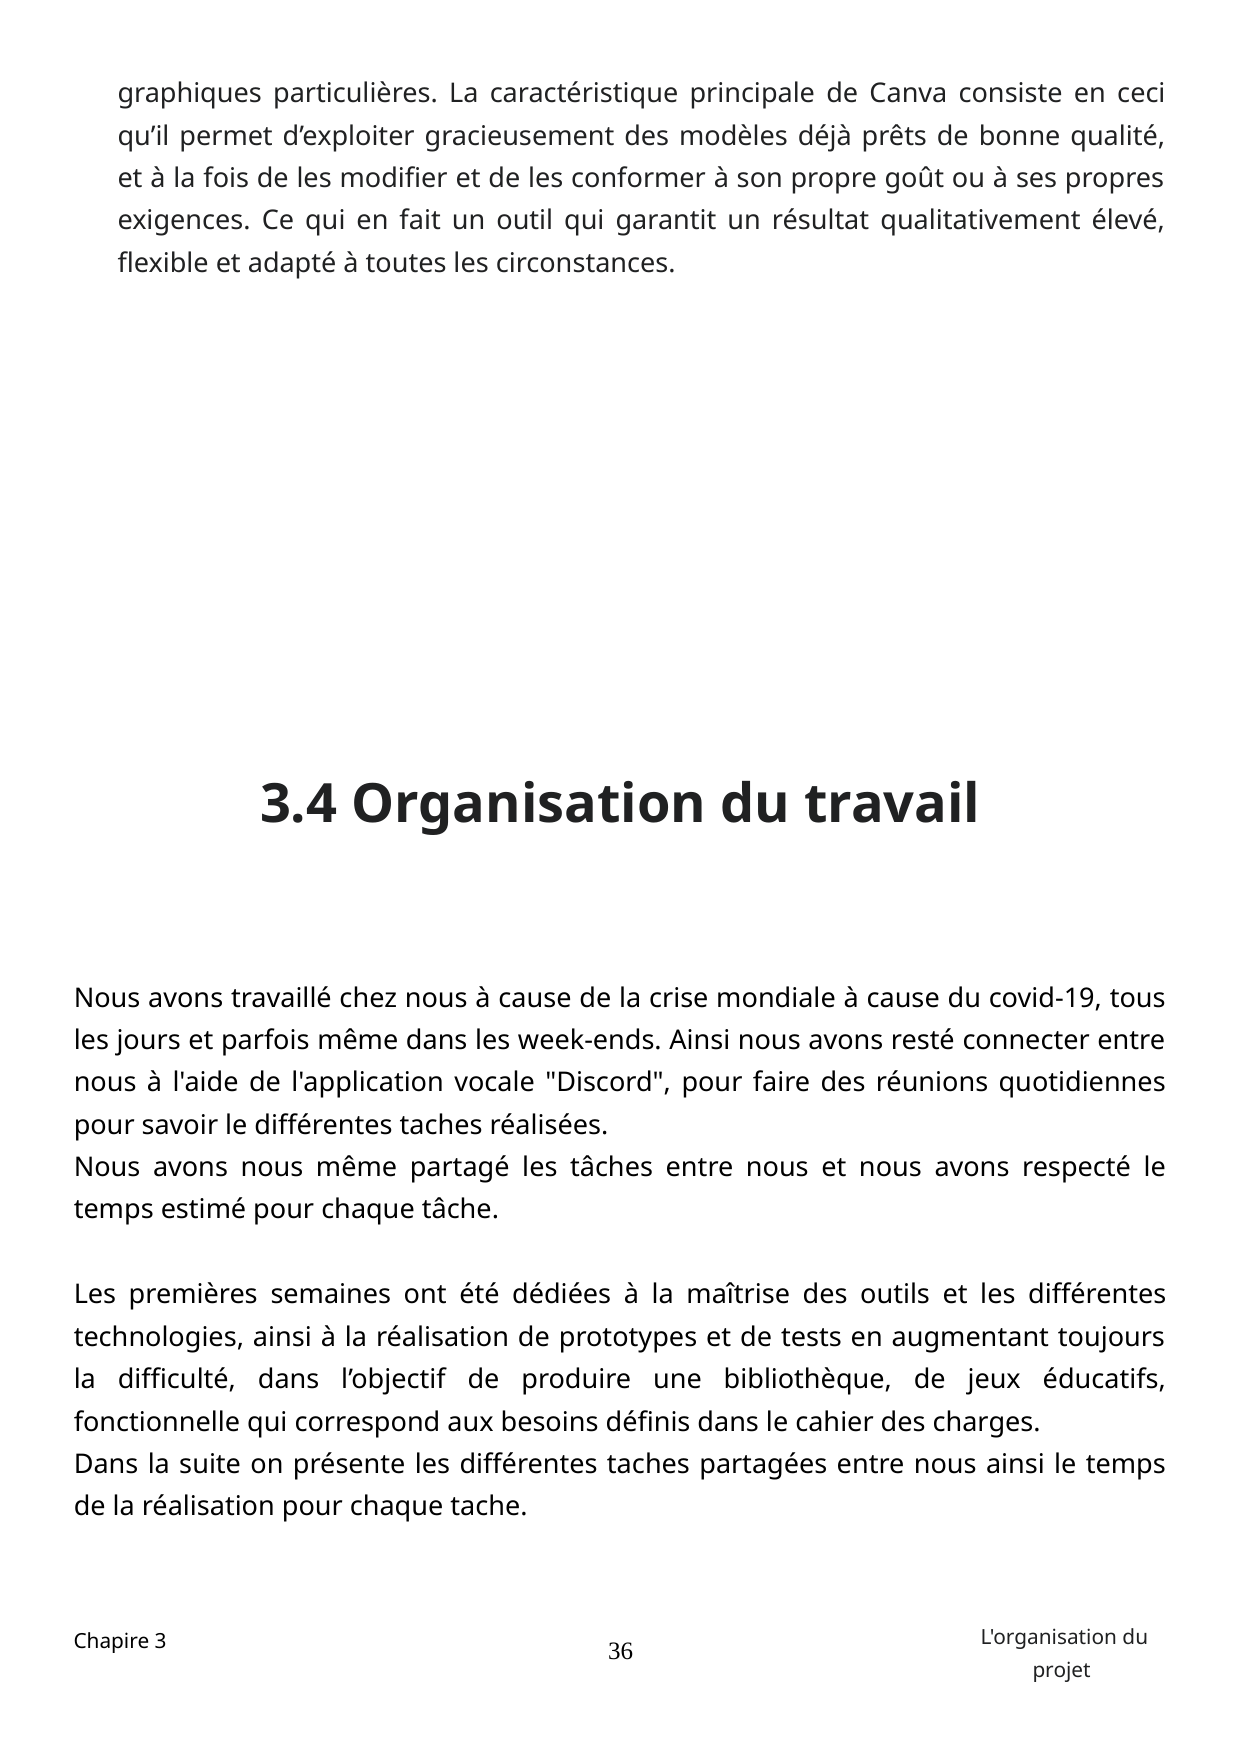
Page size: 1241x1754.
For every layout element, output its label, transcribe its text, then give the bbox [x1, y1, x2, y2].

text graphiques particulières. La caractéristique principale de Canva consiste en ceci qu’il permet d’exploiter gracieusement des modèles déjà prêts de bonne qualité, et à la fois de les modifier et de les conformer à son propre goût ou à ses propres exigences. Ce qui en fait un outil qui garantit un résultat qualitativement élevé, flexible et adapté à toutes les circonstances. [117, 73, 1167, 280]
text Nous avons nous même partagé les tâches entre nous et nous avons respecté le temps estimé pour chaque tâche. [73, 1148, 1167, 1227]
text Dans la suite on présente les différentes taches partagées entre nous ainsi le temps de la réalisation pour chaque tache. [73, 1444, 1167, 1524]
text Nous avons travaillé chez nous à cause de la crise mondiale à cause du covid-19, tous les jours et parfois même dans les week-ends. Ainsi nous avons resté connecter entre nous à l'aide de l'application vocale "Discord", pour faire des réunions quotidiennes pour savoir le différentes taches réalisées. [73, 978, 1167, 1142]
text 3.4 Organisation du travail [73, 764, 1167, 838]
text Les premières semaines ont été dédiées à la maîtrise des outils et les différentes technologies, ainsi à la réalisation de prototypes et de tests en augmentant toujours la difficulté, dans l’objectif de produire une bibliothèque, de jeux éducatifs, fonctionnelle qui correspond aux besoins définis dans le cahier des charges. [73, 1275, 1167, 1439]
